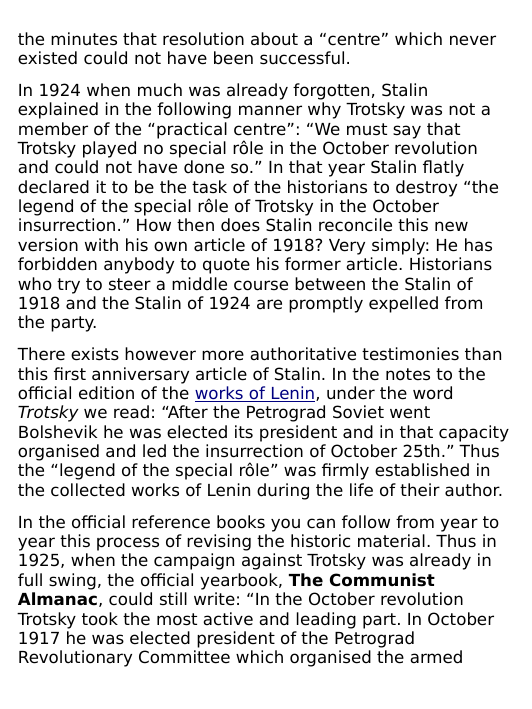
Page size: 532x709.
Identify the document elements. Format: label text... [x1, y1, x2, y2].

text In the official reference books you can follow from year to year this process of revising the historic material. Thus in 1925, when the campaign against Trotsky was already in full swing, the official yearbook, The Communist Almanac, could still write: “In the October revolution Trotsky took the most active and leading part. In October 1917 he was elected president of the Petrograd Revolutionary Committee which organised the armed [18, 513, 514, 668]
text In 1924 when much was already forgotten, Stalin explained in the following manner why Trotsky was not a member of the “practical centre”: “We must say that Trotsky played no special rôle in the October revolution and could not have done so.” In that year Stalin flatly declared it to be the task of the historians to destroy “the legend of the special rôle of Trotsky in the October insurrection.” How then does Stalin reconcile this new version with his own article of 1918? Very simply: He has forbidden anybody to quote his former article. Historians who try to steer a middle course between the Stalin of 1918 and the Stalin of 1924 are promptly expelled from the party. [18, 81, 514, 333]
text There exists however more authoritative testimonies than this first anniversary article of Stalin. In the notes to the official edition of the works of Lenin, under the word Trotsky we read: “After the Petrograd Soviet went Bolshevik he was elected its president and in that capacity organised and led the insurrection of October 25th.” Thus the “legend of the special rôle” was firmly established in the collected works of Lenin during the life of their author. [18, 345, 514, 500]
text the minutes that resolution about a “centre” which never existed could not have been successful. [18, 29, 514, 68]
